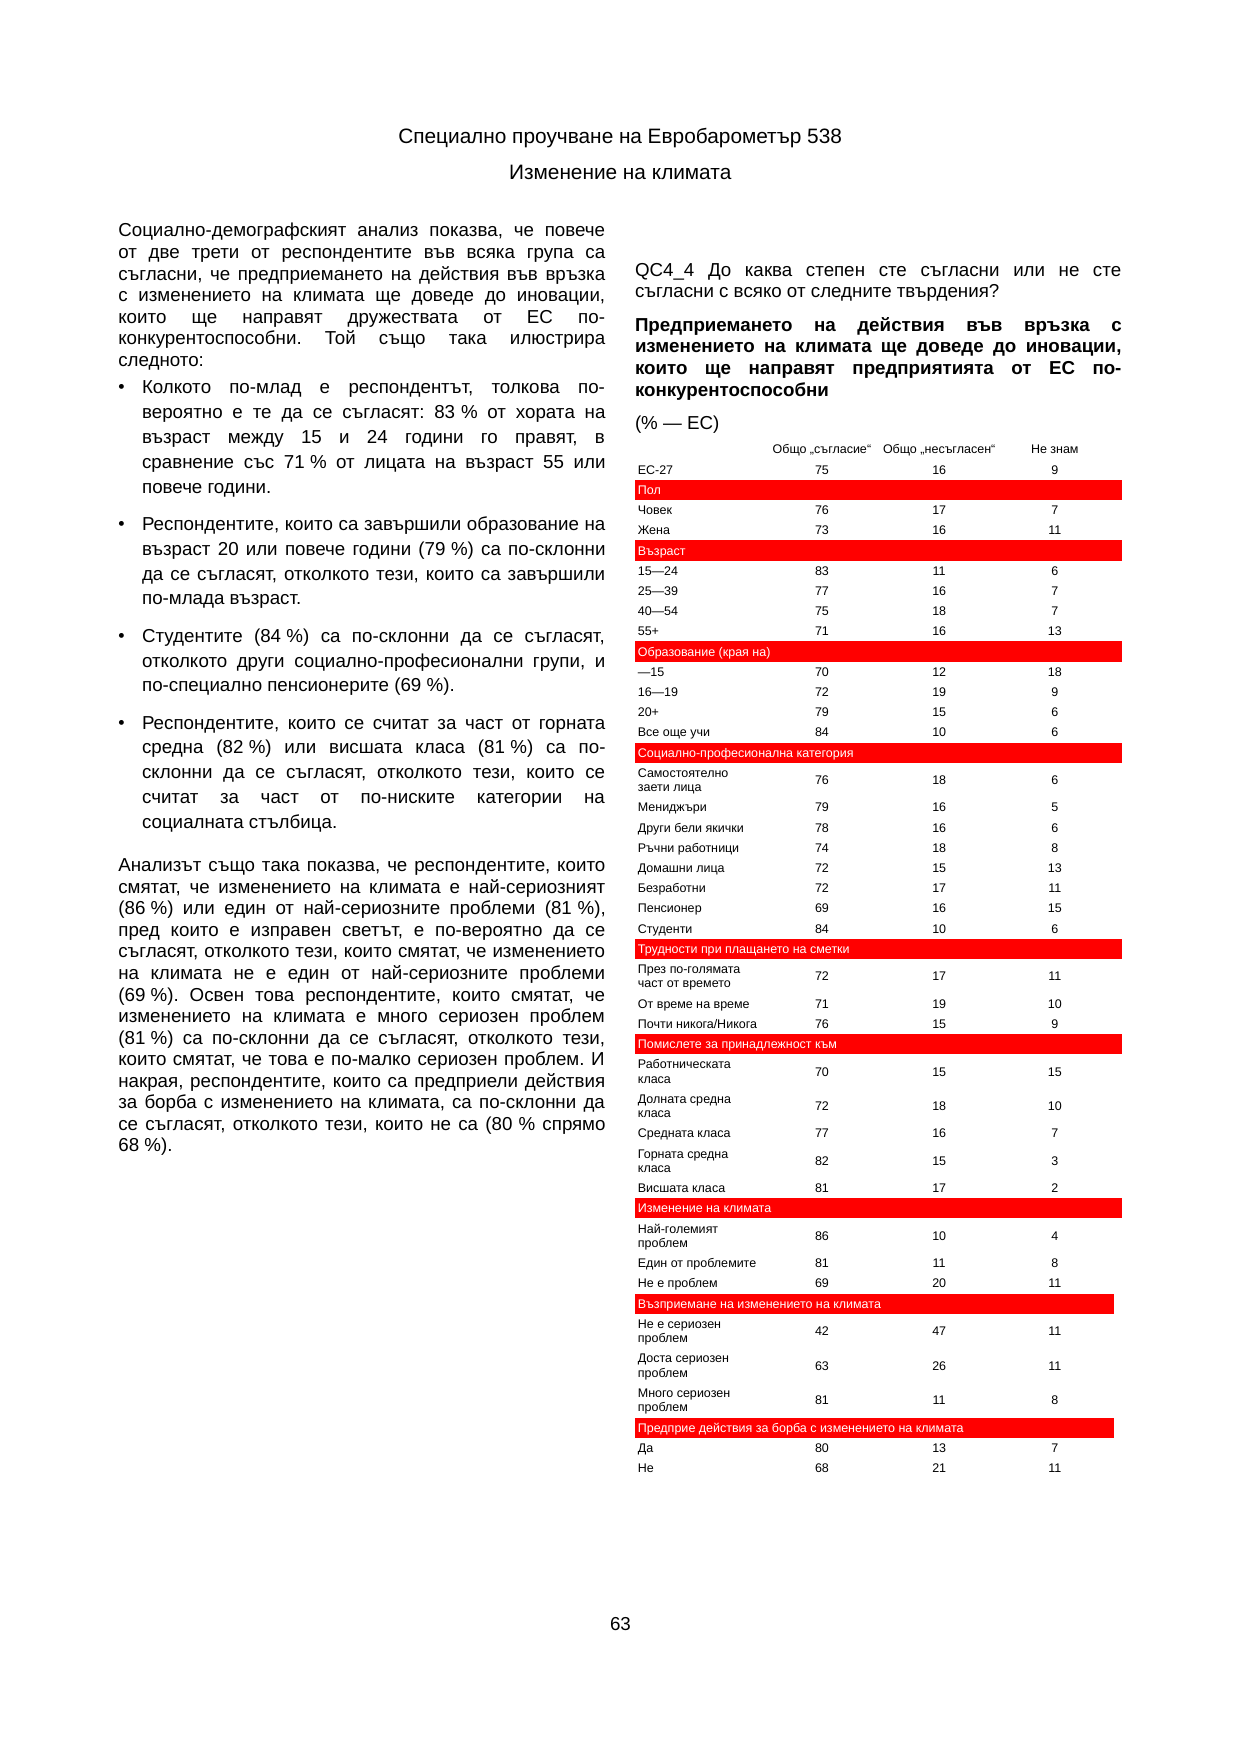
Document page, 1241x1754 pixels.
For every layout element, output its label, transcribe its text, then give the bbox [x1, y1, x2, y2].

table_cell [1110, 838, 1122, 858]
table_cell 15 [1000, 1054, 1109, 1089]
table_cell 77 [765, 1123, 878, 1143]
table_cell Трудности при плащането на сметки [635, 939, 1122, 959]
table_cell 18 [878, 763, 1000, 797]
table_cell 11 [1000, 1458, 1109, 1478]
table_cell 6 [1000, 561, 1109, 581]
table_cell Почти никога/Никога [635, 1014, 765, 1034]
table_cell 7 [1000, 1438, 1109, 1458]
table_cell 11 [1000, 1314, 1109, 1348]
table_cell 9 [1000, 682, 1109, 702]
table_cell 63 [765, 1348, 878, 1383]
table_cell Доста сериозен проблем [635, 1348, 765, 1383]
table_header Не знам [1000, 439, 1109, 459]
table_cell 17 [878, 500, 1000, 520]
table_cell [1110, 722, 1122, 742]
table_cell [1110, 959, 1122, 993]
table_cell 17 [878, 1178, 1000, 1198]
table_cell [1110, 858, 1122, 878]
table_cell 15 [878, 858, 1000, 878]
table_cell 12 [878, 662, 1000, 682]
table_cell Да [635, 1438, 765, 1458]
table_cell 19 [878, 994, 1000, 1014]
text (% — ЕС) [635, 412, 1122, 433]
table_cell [1110, 1054, 1122, 1089]
table_cell 15 [1000, 898, 1109, 918]
table_cell 16—19 [635, 682, 765, 702]
table_cell 75 [765, 460, 878, 480]
table_cell 17 [878, 878, 1000, 898]
table_cell 15 [878, 1054, 1000, 1089]
table_cell [1110, 460, 1122, 480]
table_cell 16 [878, 460, 1000, 480]
table_cell 76 [765, 763, 878, 797]
table_cell 20 [878, 1273, 1000, 1293]
table_cell Пол [635, 480, 1122, 500]
table_cell [1110, 1178, 1122, 1198]
table_cell 16 [878, 621, 1000, 641]
table_cell ЕС-27 [635, 460, 765, 480]
table_cell [1110, 878, 1122, 898]
table_cell 10 [878, 1219, 1000, 1253]
table_cell [1110, 1253, 1122, 1273]
table_cell 2 [1000, 1178, 1109, 1198]
table_cell 18 [1000, 662, 1109, 682]
table_cell Социално-професионална категория [635, 743, 1122, 763]
table_cell [1110, 1438, 1122, 1458]
table_cell 68 [765, 1458, 878, 1478]
table_cell 8 [1000, 1383, 1109, 1417]
table_cell 11 [1000, 1348, 1109, 1383]
table_cell 55+ [635, 621, 765, 641]
table_cell 77 [765, 581, 878, 601]
table_cell [1110, 898, 1122, 918]
table_cell 78 [765, 818, 878, 838]
table_cell 73 [765, 520, 878, 540]
table_cell Мениджъри [635, 797, 765, 817]
table_cell 42 [765, 1314, 878, 1348]
table_cell 6 [1000, 763, 1109, 797]
table_cell [1110, 919, 1122, 939]
table_cell Не е сериозен проблем [635, 1314, 765, 1348]
table_cell Висшата класа [635, 1178, 765, 1198]
table_cell 13 [1000, 858, 1109, 878]
table_cell 11 [878, 1253, 1000, 1273]
table_cell 10 [1000, 1089, 1109, 1123]
table_cell 16 [878, 1123, 1000, 1143]
table_cell 69 [765, 1273, 878, 1293]
table_cell [1110, 1273, 1122, 1293]
table_cell 75 [765, 601, 878, 621]
table_cell [1114, 1294, 1122, 1314]
table_cell Други бели якички [635, 818, 765, 838]
table_cell 8 [1000, 838, 1109, 858]
table_cell 84 [765, 722, 878, 742]
table_cell 15—24 [635, 561, 765, 581]
table_header [1110, 439, 1122, 459]
table_cell Възраст [635, 540, 1122, 561]
table_cell 11 [1000, 959, 1109, 993]
table_cell През по-голямата част от времето [635, 959, 765, 993]
table_cell 76 [765, 500, 878, 520]
table_cell Пенсионер [635, 898, 765, 918]
table_cell 11 [1000, 878, 1109, 898]
table_cell Човек [635, 500, 765, 520]
table_cell [1114, 1418, 1122, 1438]
table_cell 25—39 [635, 581, 765, 601]
table_cell Горната средна класа [635, 1144, 765, 1178]
table_cell 70 [765, 662, 878, 682]
table_cell 11 [878, 1383, 1000, 1417]
table_cell 7 [1000, 1123, 1109, 1143]
table_cell [1110, 763, 1122, 797]
text Социално-демографският анализ показва, че повече от две трети от респондентите във всяка група са съгласни, че предприемането на действия във връзка с изменението на климата ще доведе до иновации, които ще направят дружествата от ЕС по-конкурентоспособни. Той също така илюстрира следното: [118, 219, 605, 370]
table_header [635, 439, 765, 459]
table_cell 40—54 [635, 601, 765, 621]
table_cell 83 [765, 561, 878, 581]
table_cell 81 [765, 1178, 878, 1198]
table_cell 9 [1000, 460, 1109, 480]
table_cell 11 [878, 561, 1000, 581]
table_cell 16 [878, 898, 1000, 918]
table_cell 72 [765, 878, 878, 898]
table_header Общо „несъгласен“ [878, 439, 1000, 459]
table_cell 15 [878, 1144, 1000, 1178]
table_cell 13 [1000, 621, 1109, 641]
table_cell Ръчни работници [635, 838, 765, 858]
table_cell [1110, 1089, 1122, 1123]
table_cell 86 [765, 1219, 878, 1253]
table_cell 26 [878, 1348, 1000, 1383]
table_cell 6 [1000, 702, 1109, 722]
table_cell 81 [765, 1253, 878, 1273]
table_cell 71 [765, 994, 878, 1014]
text QC4_4 До каква степен сте съгласни или не сте съгласни с всяко от следните твърдения? [635, 259, 1122, 302]
text Предприемането на действия във връзка с изменението на климата ще доведе до иновации, които ще направят предприятията от ЕС по-конкурентоспособни [635, 314, 1122, 400]
table_cell [1110, 1458, 1122, 1478]
table_cell 70 [765, 1054, 878, 1089]
table_cell 7 [1000, 581, 1109, 601]
table_cell Самостоятелно заети лица [635, 763, 765, 797]
table_cell 18 [878, 601, 1000, 621]
table_cell [1110, 1123, 1122, 1143]
table_cell 47 [878, 1314, 1000, 1348]
table_cell [1110, 994, 1122, 1014]
table_cell Все още учи [635, 722, 765, 742]
table_cell 74 [765, 838, 878, 858]
table_cell [1110, 1144, 1122, 1178]
table_cell 21 [878, 1458, 1000, 1478]
table_cell 80 [765, 1438, 878, 1458]
table_cell 79 [765, 702, 878, 722]
table_cell 8 [1000, 1253, 1109, 1273]
table_header Общо „съгласие“ [765, 439, 878, 459]
table_cell 82 [765, 1144, 878, 1178]
table_cell 13 [878, 1438, 1000, 1458]
table_cell 72 [765, 1089, 878, 1123]
table_cell [1110, 601, 1122, 621]
table_cell 76 [765, 1014, 878, 1034]
table_cell Един от проблемите [635, 1253, 765, 1273]
table_cell 69 [765, 898, 878, 918]
table_cell 72 [765, 858, 878, 878]
table_cell Предприе действия за борба с изменението на климата [635, 1418, 1114, 1438]
list Студентите (84 %) са по-склонни да се съгласят, отколкото други социално-професионални групи, и по-специално пенсионерите (69 %). [118, 624, 605, 696]
table_cell —15 [635, 662, 765, 682]
table_cell [1110, 1014, 1122, 1034]
table_cell [1110, 662, 1122, 682]
list Респондентите, които са завършили образование на възраст 20 или повече години (79 %) са по-склонни да се съгласят, отколкото тези, които са завършили по-млада възраст. [118, 513, 605, 609]
table_cell 10 [878, 722, 1000, 742]
table_cell Работническата класа [635, 1054, 765, 1089]
table_cell [1110, 1383, 1122, 1417]
table_cell Помислете за принадлежност към [635, 1034, 1122, 1054]
table_cell 18 [878, 838, 1000, 858]
table_cell [1110, 682, 1122, 702]
table_cell 71 [765, 621, 878, 641]
table_cell 9 [1000, 1014, 1109, 1034]
table_cell Безработни [635, 878, 765, 898]
table_cell 5 [1000, 797, 1109, 817]
table_cell [1110, 1348, 1122, 1383]
table_cell 6 [1000, 722, 1109, 742]
table_cell [1110, 581, 1122, 601]
table_cell Домашни лица [635, 858, 765, 878]
table_cell [1110, 702, 1122, 722]
table_cell Жена [635, 520, 765, 540]
table_cell 72 [765, 682, 878, 702]
table_cell 6 [1000, 818, 1109, 838]
table_cell 11 [1000, 1273, 1109, 1293]
table_cell 10 [1000, 994, 1109, 1014]
table_cell [1110, 1314, 1122, 1348]
table_cell [1110, 1219, 1122, 1253]
text Анализът също така показва, че респондентите, които смятат, че изменението на климата е най-сериозният (86 %) или един от най-сериозните проблеми (81 %), пред които е изправен светът, е по-вероятно да се съгласят, отколкото тези, които смятат, че изменението на климата не е един от най-сериозните проблеми (69 %). Освен това респондентите, които смятат, че изменението на климата е много сериозен проблем (81 %) са по-склонни да се съгласят, отколкото тези, които смятат, че това е по-малко сериозен проблем. И накрая, респондентите, които са предприели действия за борба с изменението на климата, са по-склонни да се съгласят, отколкото тези, които не са (80 % спрямо 68 %). [118, 854, 605, 1156]
table_cell Не е проблем [635, 1273, 765, 1293]
table_cell 72 [765, 959, 878, 993]
table_cell 10 [878, 919, 1000, 939]
table_cell 84 [765, 919, 878, 939]
table_cell 19 [878, 682, 1000, 702]
table_cell 17 [878, 959, 1000, 993]
table_cell 7 [1000, 500, 1109, 520]
list Респондентите, които се считат за част от горната средна (82 %) или висшата класа (81 %) са по-склонни да се съгласят, отколкото тези, които се считат за част от по-ниските категории на социалната стълбица. [118, 711, 605, 832]
table_cell От време на време [635, 994, 765, 1014]
table_cell [1110, 500, 1122, 520]
table_cell Възприемане на изменението на климата [635, 1294, 1114, 1314]
table_cell [1110, 561, 1122, 581]
table_cell 3 [1000, 1144, 1109, 1178]
table_cell 16 [878, 581, 1000, 601]
table_cell [1110, 818, 1122, 838]
table_cell 6 [1000, 919, 1109, 939]
table_cell 81 [765, 1383, 878, 1417]
table_cell Най-големият проблем [635, 1219, 765, 1253]
table_cell 16 [878, 797, 1000, 817]
table_cell 20+ [635, 702, 765, 722]
table_cell Много сериозен проблем [635, 1383, 765, 1417]
table_cell 15 [878, 702, 1000, 722]
table_cell 4 [1000, 1219, 1109, 1253]
table_cell 11 [1000, 520, 1109, 540]
table_cell [1110, 520, 1122, 540]
table_cell 16 [878, 818, 1000, 838]
table_cell Долната средна класа [635, 1089, 765, 1123]
table_cell 7 [1000, 601, 1109, 621]
table_cell [1110, 621, 1122, 641]
table_cell Образование (края на) [635, 641, 1122, 662]
table_cell Студенти [635, 919, 765, 939]
table_cell 15 [878, 1014, 1000, 1034]
list Колкото по-млад е респондентът, толкова по-вероятно е те да се съгласят: 83 % от хората на възраст между 15 и 24 години го правят, в сравнение със 71 % от лицата на възраст 55 или повече години. [118, 376, 605, 497]
table_cell [1110, 797, 1122, 817]
table_cell 79 [765, 797, 878, 817]
table_cell Изменение на климата [635, 1198, 1122, 1218]
table_cell 18 [878, 1089, 1000, 1123]
table_cell 16 [878, 520, 1000, 540]
table_cell Не [635, 1458, 765, 1478]
table_cell Средната класа [635, 1123, 765, 1143]
